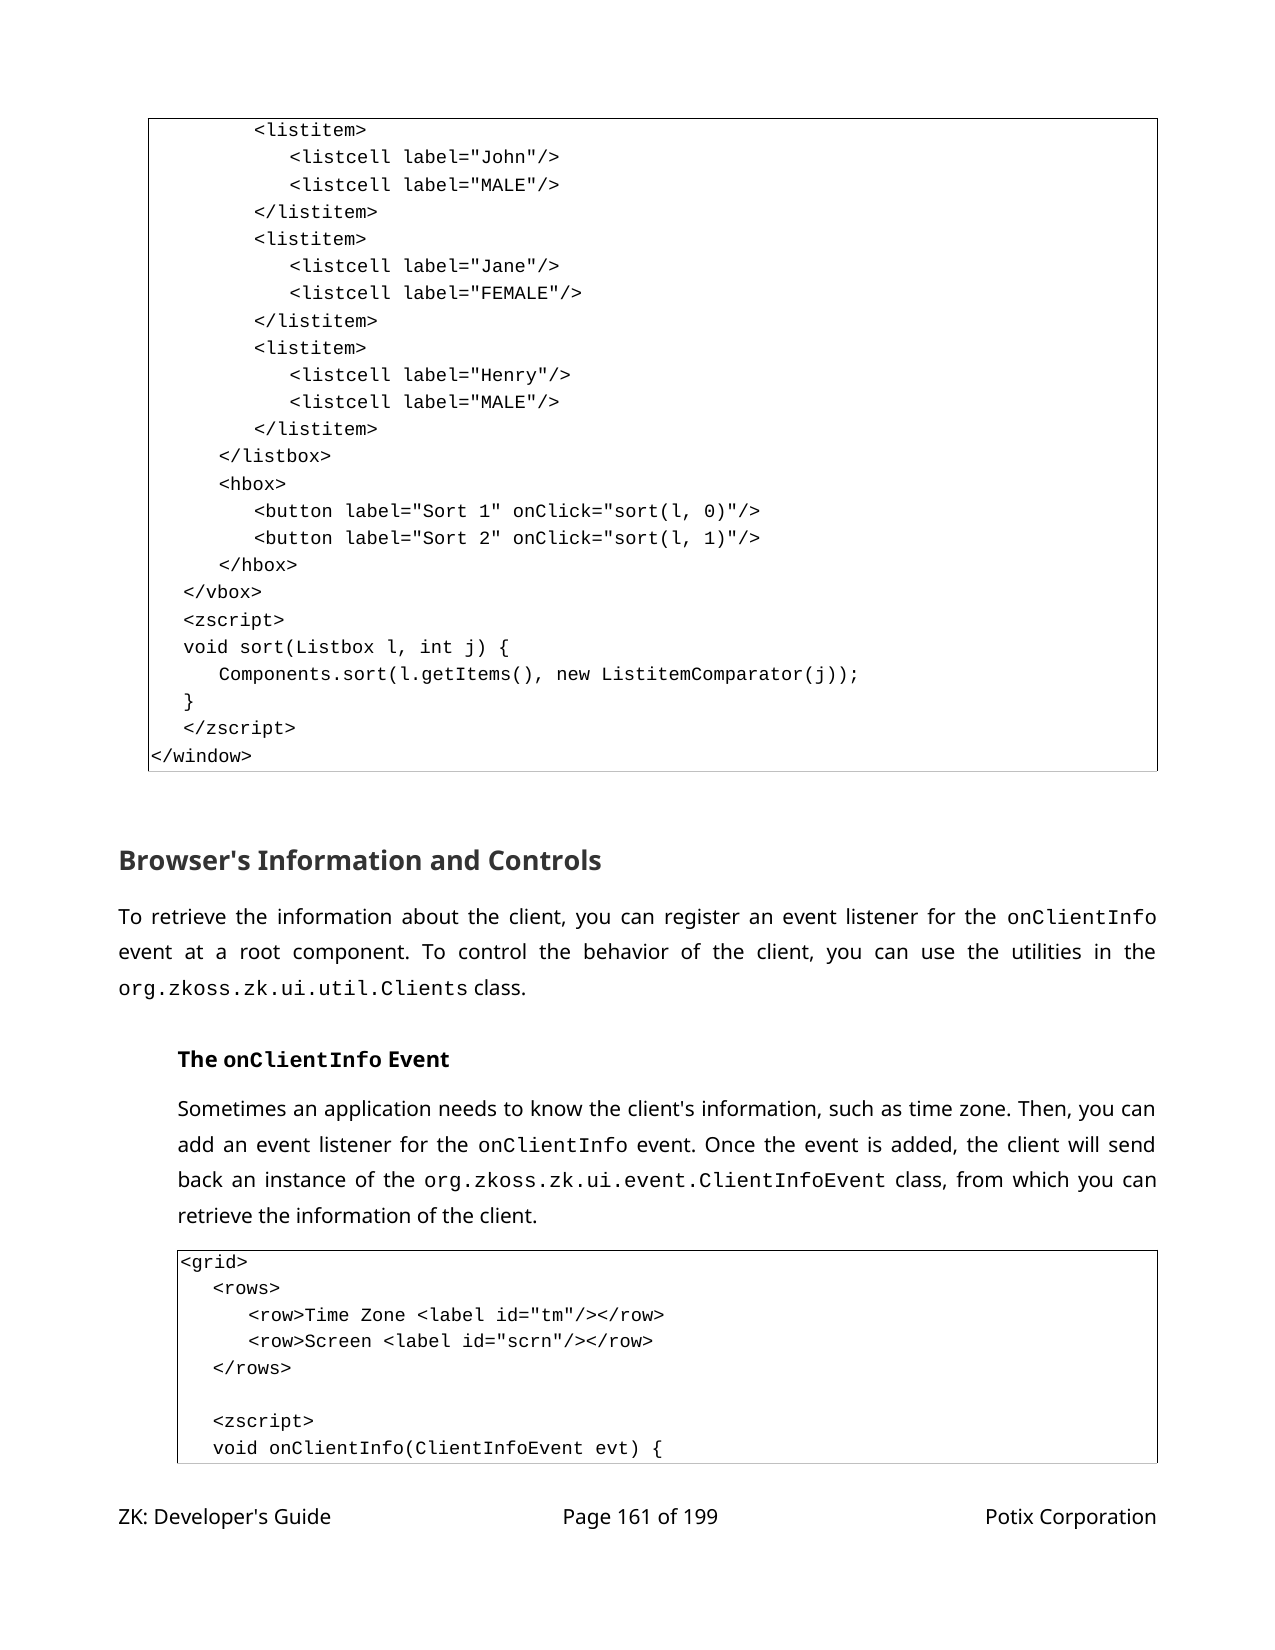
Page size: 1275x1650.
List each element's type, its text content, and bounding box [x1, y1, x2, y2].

text <listcell label="John"/> [149, 145, 1157, 169]
text Sometimes an application needs to know the client's information, such as time zone. Then, you can add an event listener for the onClientInfo event. Once the event is added, the client will send back an instance of the org.zkoss.zk.ui.event.ClientInfoEvent class, from which you can retrieve the information of the client. [177, 1094, 1157, 1229]
text </vbox> [149, 580, 1157, 604]
text void sort(Listbox l, int j) { [149, 635, 1157, 659]
text <grid> <rows> <row>Time Zone <label id="tm"/></row> <row>Screen <label id="scrn"/></row> </rows> <zscript> void onClientInfo(ClientInfoEvent evt) { [178, 1251, 1157, 1463]
text <listcell label="Jane"/> [149, 254, 1157, 278]
text </zscript> [149, 716, 1157, 741]
text <listitem> [149, 336, 1157, 360]
text To retrieve the information about the client, you can register an event listener for the onClientInfo event at a root component. To control the behavior of the client, you can use the utilities in the org.zkoss.zk.ui.util.Clients class. [118, 902, 1157, 1001]
text } [149, 689, 1157, 713]
text </listbox> [149, 444, 1157, 469]
text <listcell label="FEMALE"/> [149, 281, 1157, 306]
text <listitem> [149, 119, 1157, 142]
subtitle The onClientInfo Event [177, 1044, 1157, 1074]
text <hbox> [149, 472, 1157, 496]
text <listcell label="MALE"/> [149, 390, 1157, 414]
text Components.sort(l.getItems(), new ListitemComparator(j)); [149, 662, 1157, 686]
text <button label="Sort 2" onClick="sort(l, 1)"/> [149, 526, 1157, 550]
text <listcell label="Henry"/> [149, 363, 1157, 387]
text <button label="Sort 1" onClick="sort(l, 0)"/> [149, 499, 1157, 523]
text </listitem> [149, 308, 1157, 333]
text </window> [149, 743, 1157, 771]
text <listcell label="MALE"/> [149, 172, 1157, 197]
subtitle Browser's Information and Controls [118, 842, 1157, 878]
text </hbox> [149, 553, 1157, 577]
text <zscript> [149, 607, 1157, 632]
text </listitem> [149, 200, 1157, 224]
text <listitem> [149, 227, 1157, 251]
text </listitem> [149, 417, 1157, 441]
